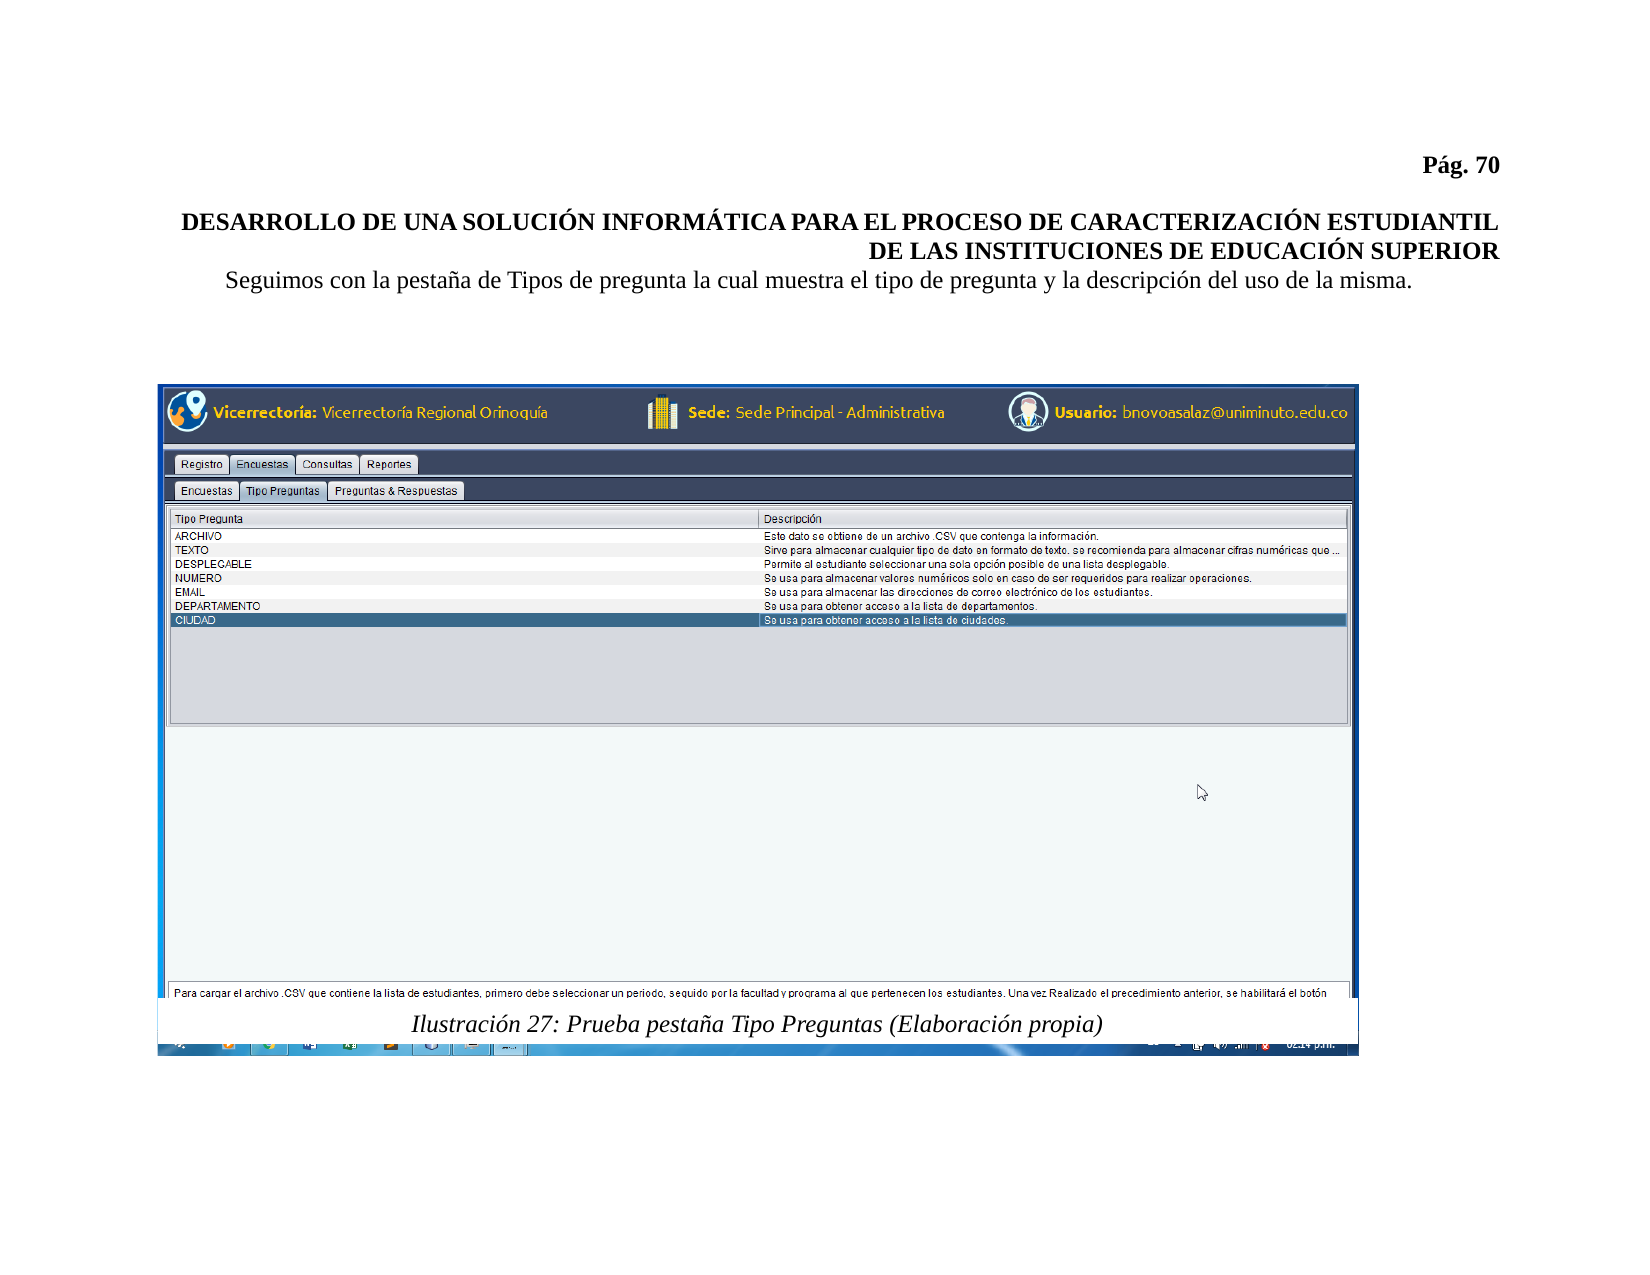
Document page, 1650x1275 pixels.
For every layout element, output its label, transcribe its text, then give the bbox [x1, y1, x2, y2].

picture [157, 384, 1359, 1056]
text Ilustración 27: Prueba pestaña Tipo Preguntas (Elaboración propia) [158, 1009, 1358, 1038]
text Seguimos con la pestaña de Tipos de pregunta la cual muestra el tipo de pregunta y la descripción del uso de la misma. [150, 265, 1500, 294]
